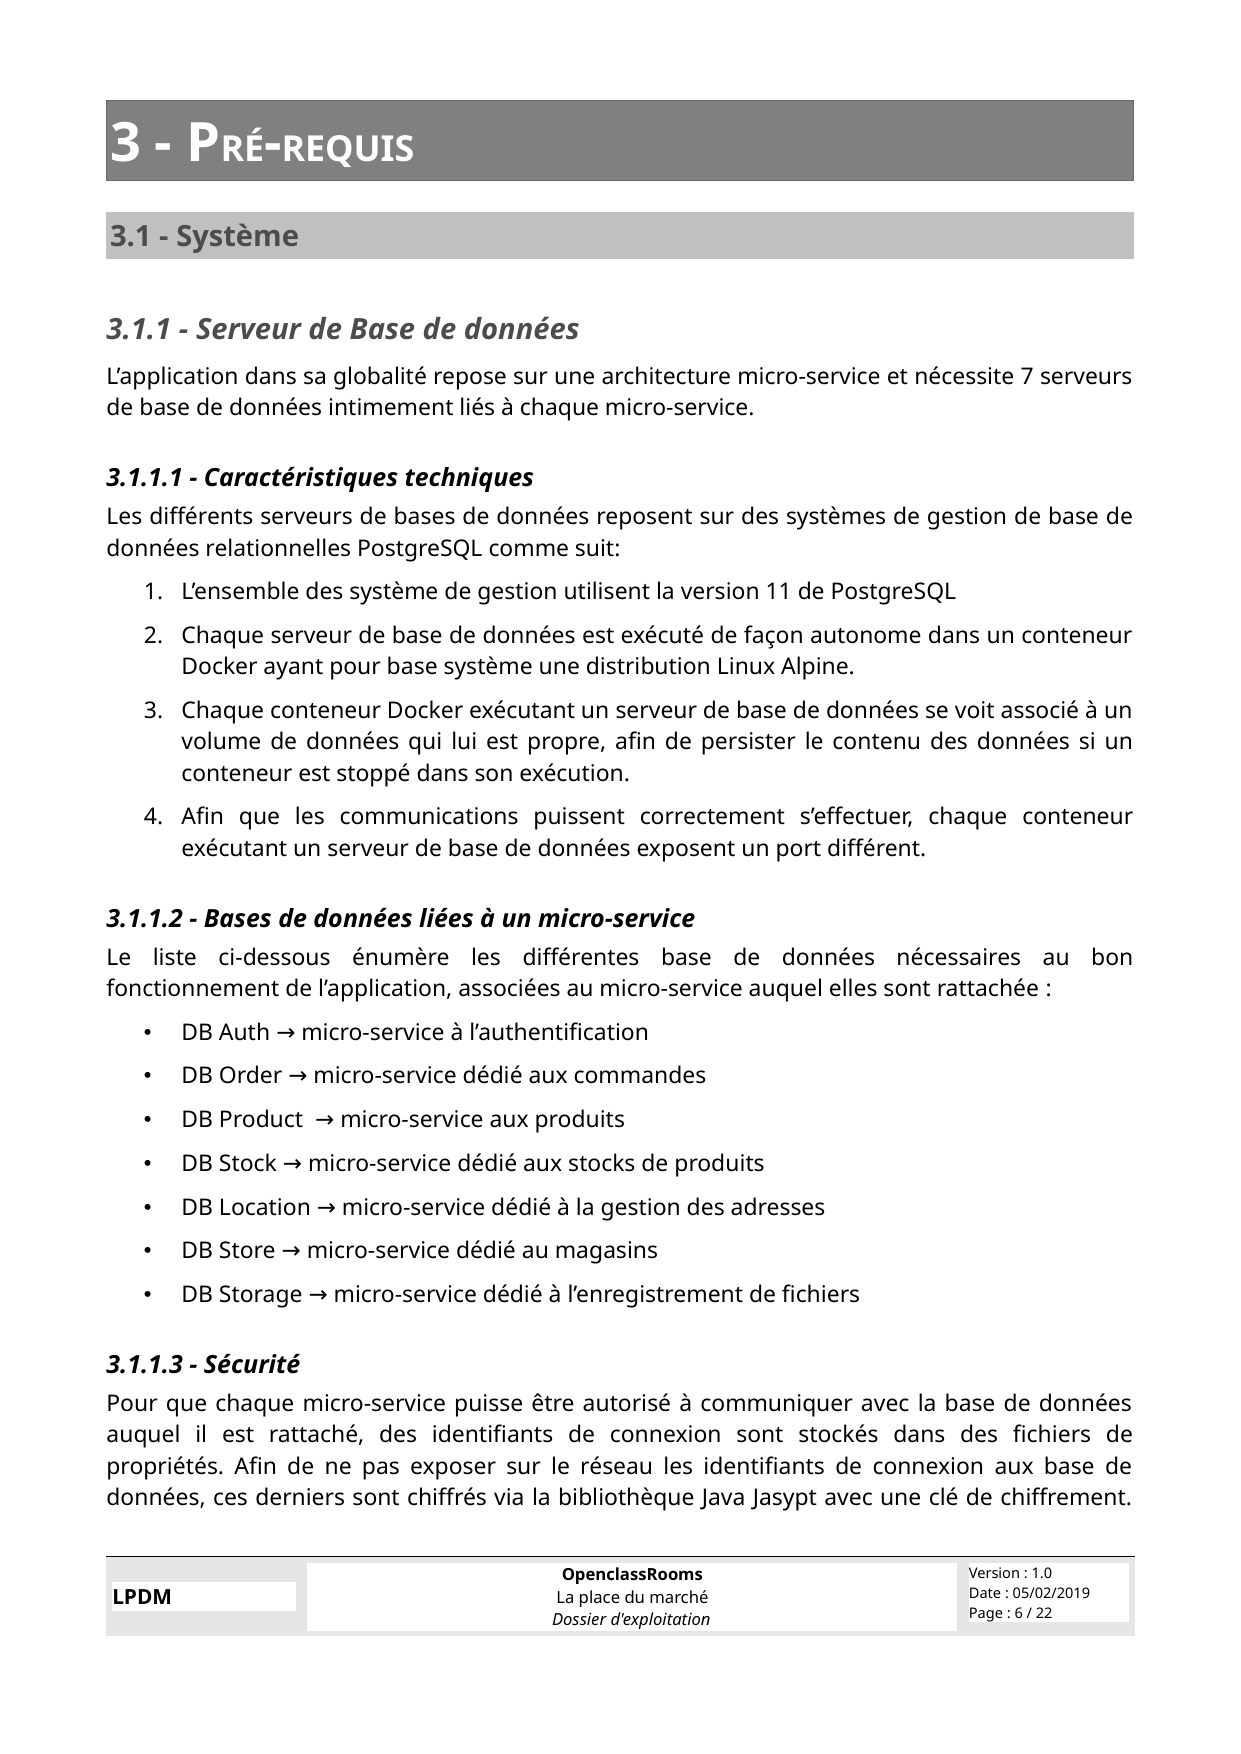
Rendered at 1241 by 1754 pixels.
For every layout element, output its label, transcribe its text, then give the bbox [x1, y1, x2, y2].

text Les différents serveurs de bases de données reposent sur des systèmes de gestion de base de données relationnelles PostgreSQL comme suit: [106, 500, 1134, 563]
list Afin que les communications puissent correctement s’effectuer, chaque conteneur exécutant un serveur de base de données exposent un port différent. [144, 800, 1134, 863]
list DB Stock → micro-service dédié aux stocks de produits [144, 1147, 1134, 1178]
text Le liste ci-dessous énumère les différentes base de données nécessaires au bon fonctionnement de l’application, associées au micro-service auquel elles sont rattachée : [106, 941, 1134, 1003]
list DB Storage → micro-service dédié à l’enregistrement de fichiers [144, 1278, 1134, 1309]
list DB Auth → micro-service à l’authentification [144, 1016, 1134, 1047]
text Pour que chaque micro-service puisse être autorisé à communiquer avec la base de données auquel il est rattaché, des identifiants de connexion sont stockés dans des fichiers de propriétés. Afin de ne pas exposer sur le réseau les identifiants de connexion aux base de données, ces derniers sont chiffrés via la bibliothèque Java Jasypt avec une clé de chiffrement. [106, 1387, 1134, 1512]
subtitle Caractéristiques techniques [106, 460, 1134, 494]
subtitle Bases de données liées à un micro-service [106, 900, 1134, 934]
subtitle Pré-requis [107, 101, 1133, 180]
list DB Store → micro-service dédié au magasins [144, 1234, 1134, 1266]
list L’ensemble des système de gestion utilisent la version 11 de PostgreSQL [144, 575, 1134, 607]
list DB Order → micro-service dédié aux commandes [144, 1059, 1134, 1091]
subtitle Sécurité [106, 1347, 1134, 1381]
subtitle Serveur de Base de données [106, 308, 1134, 348]
subtitle Système [107, 213, 1133, 258]
list Chaque serveur de base de données est exécuté de façon autonome dans un conteneur Docker ayant pour base système une distribution Linux Alpine. [144, 619, 1134, 682]
list DB Location → micro-service dédié à la gestion des adresses [144, 1191, 1134, 1222]
list Chaque conteneur Docker exécutant un serveur de base de données se voit associé à un volume de données qui lui est propre, afin de persister le contenu des données si un conteneur est stoppé dans son exécution. [144, 694, 1134, 788]
text L’application dans sa globalité repose sur une architecture micro-service et nécessite 7 serveurs de base de données intimement liés à chaque micro-service. [106, 360, 1134, 422]
list DB Product → micro-service aux produits [144, 1103, 1134, 1134]
